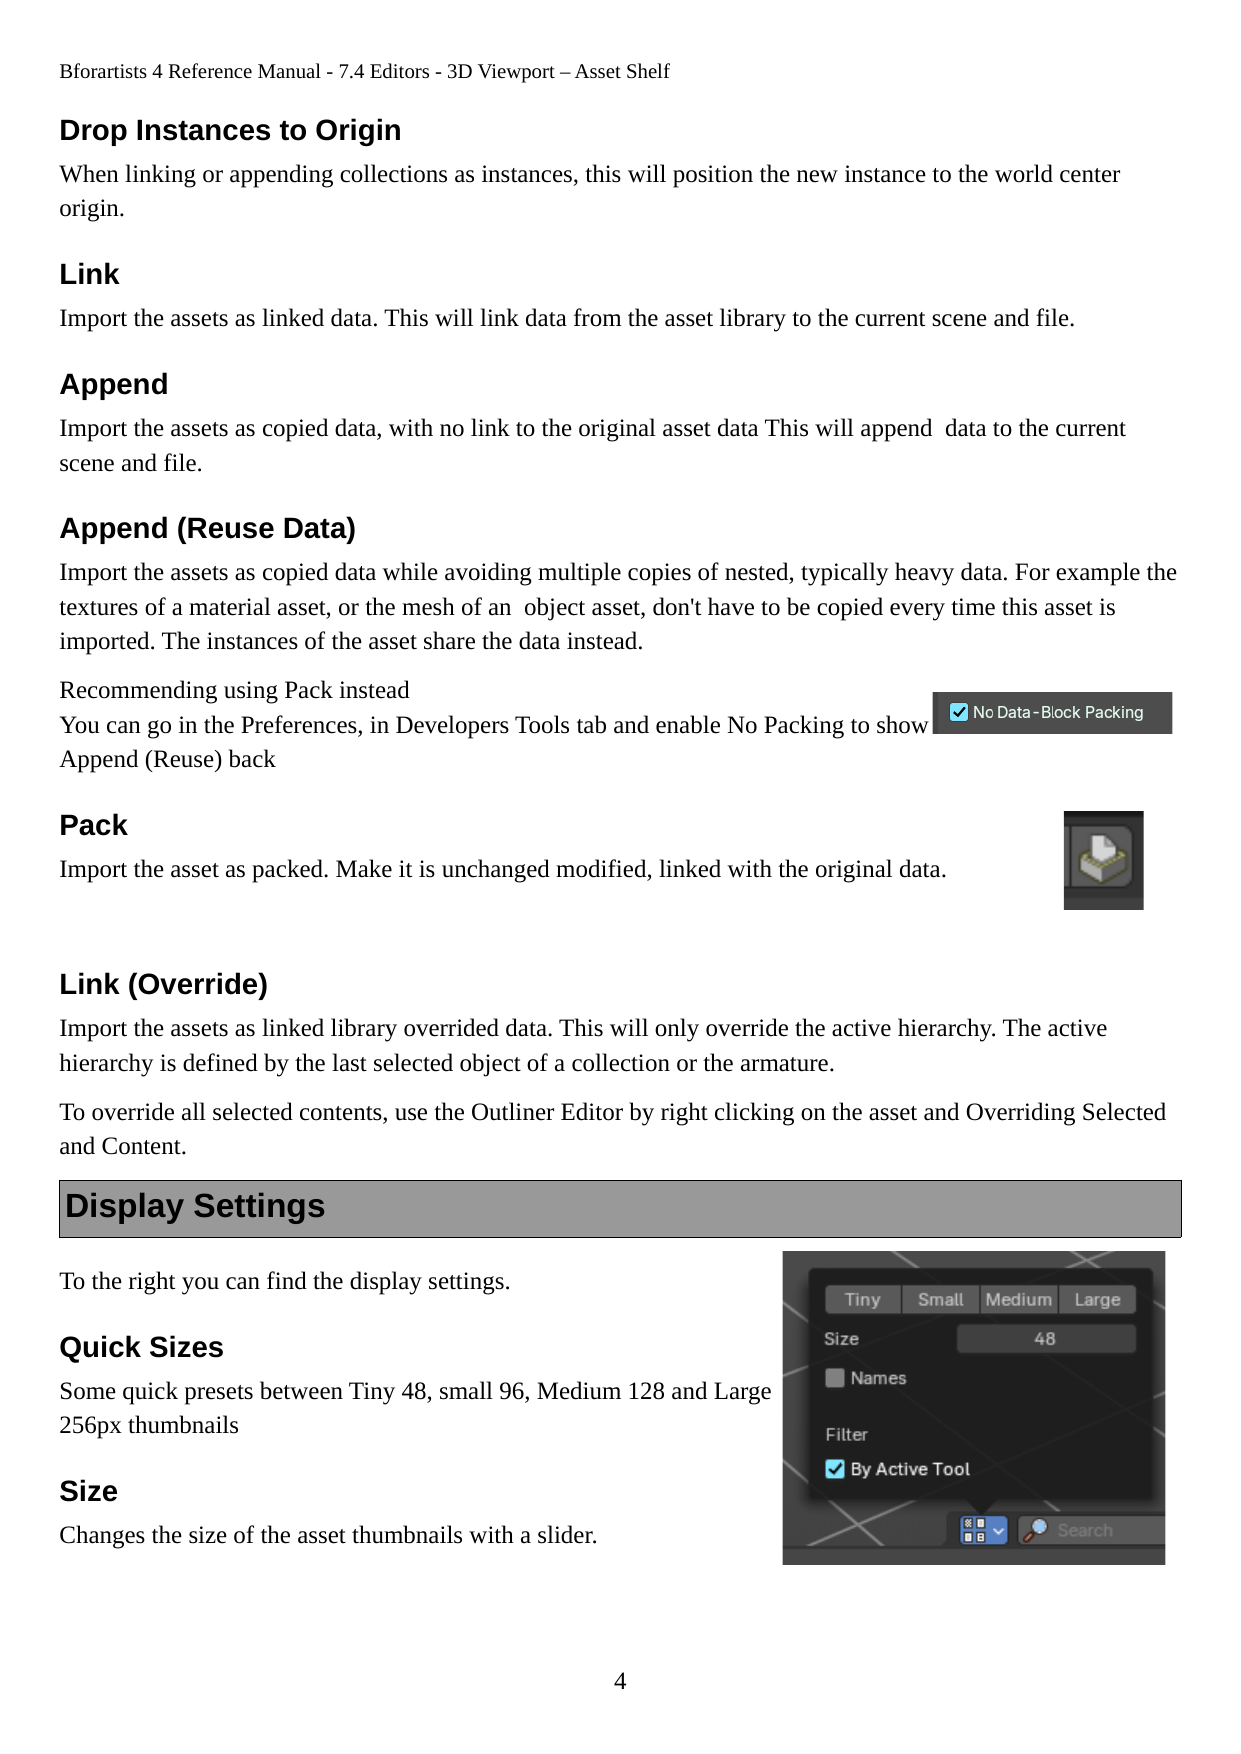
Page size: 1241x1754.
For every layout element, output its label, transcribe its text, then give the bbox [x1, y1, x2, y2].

text Changes the size of the asset thumbnails with a slider. [59, 1520, 782, 1549]
subtitle Size [59, 1474, 782, 1508]
subtitle Append [59, 367, 1181, 401]
text Import the assets as copied data, with no link to the original asset data This will append data to the current scene and file. [59, 413, 1181, 476]
text Import the assets as linked data. This will link data from the asset library to the current scene and file. [59, 303, 1181, 332]
subtitle Append (Reuse Data) [59, 511, 1181, 545]
subtitle [1166, 1329, 1181, 1363]
text Import the assets as copied data while avoiding multiple copies of nested, typically heavy data. For example the textures of a material asset, or the mesh of an object asset, don't have to be copied every time this asset is imported. The instances of the asset share the data instead. [59, 557, 1181, 655]
subtitle Drop Instances to Origin [59, 113, 1181, 146]
picture [932, 692, 1173, 734]
picture [1063, 811, 1144, 910]
text When linking or appending collections as instances, this will position the new instance to the world center origin. [59, 159, 1181, 222]
text To override all selected contents, use the Outliner Editor by right clicking on the asset and Overriding Selected and Content. [59, 1097, 1181, 1160]
text Import the assets as linked library overrided data. This will only override the active hierarchy. The active hierarchy is defined by the last selected object of a collection or the armature. [59, 1013, 1181, 1077]
table_header Display Settings [60, 1181, 1181, 1237]
subtitle [1166, 1474, 1181, 1508]
text Recommending using Pack instead You can go in the Preferences, in Developers Tools tab and enable No Packing to show Append (Reuse) back [59, 676, 1181, 773]
subtitle Quick Sizes [59, 1329, 782, 1363]
text To the right you can find the display settings. [59, 1266, 782, 1295]
subtitle Link [59, 257, 1181, 291]
subtitle Link (Override) [59, 967, 1181, 1001]
text Some quick presets between Tiny 48, small 96, Medium 128 and Large 256px thumbnails [59, 1376, 782, 1439]
subtitle Pack [59, 808, 1181, 842]
text Import the asset as packed. Make it is unchanged modified, linked with the original data. [59, 854, 1063, 883]
picture [782, 1251, 1166, 1565]
